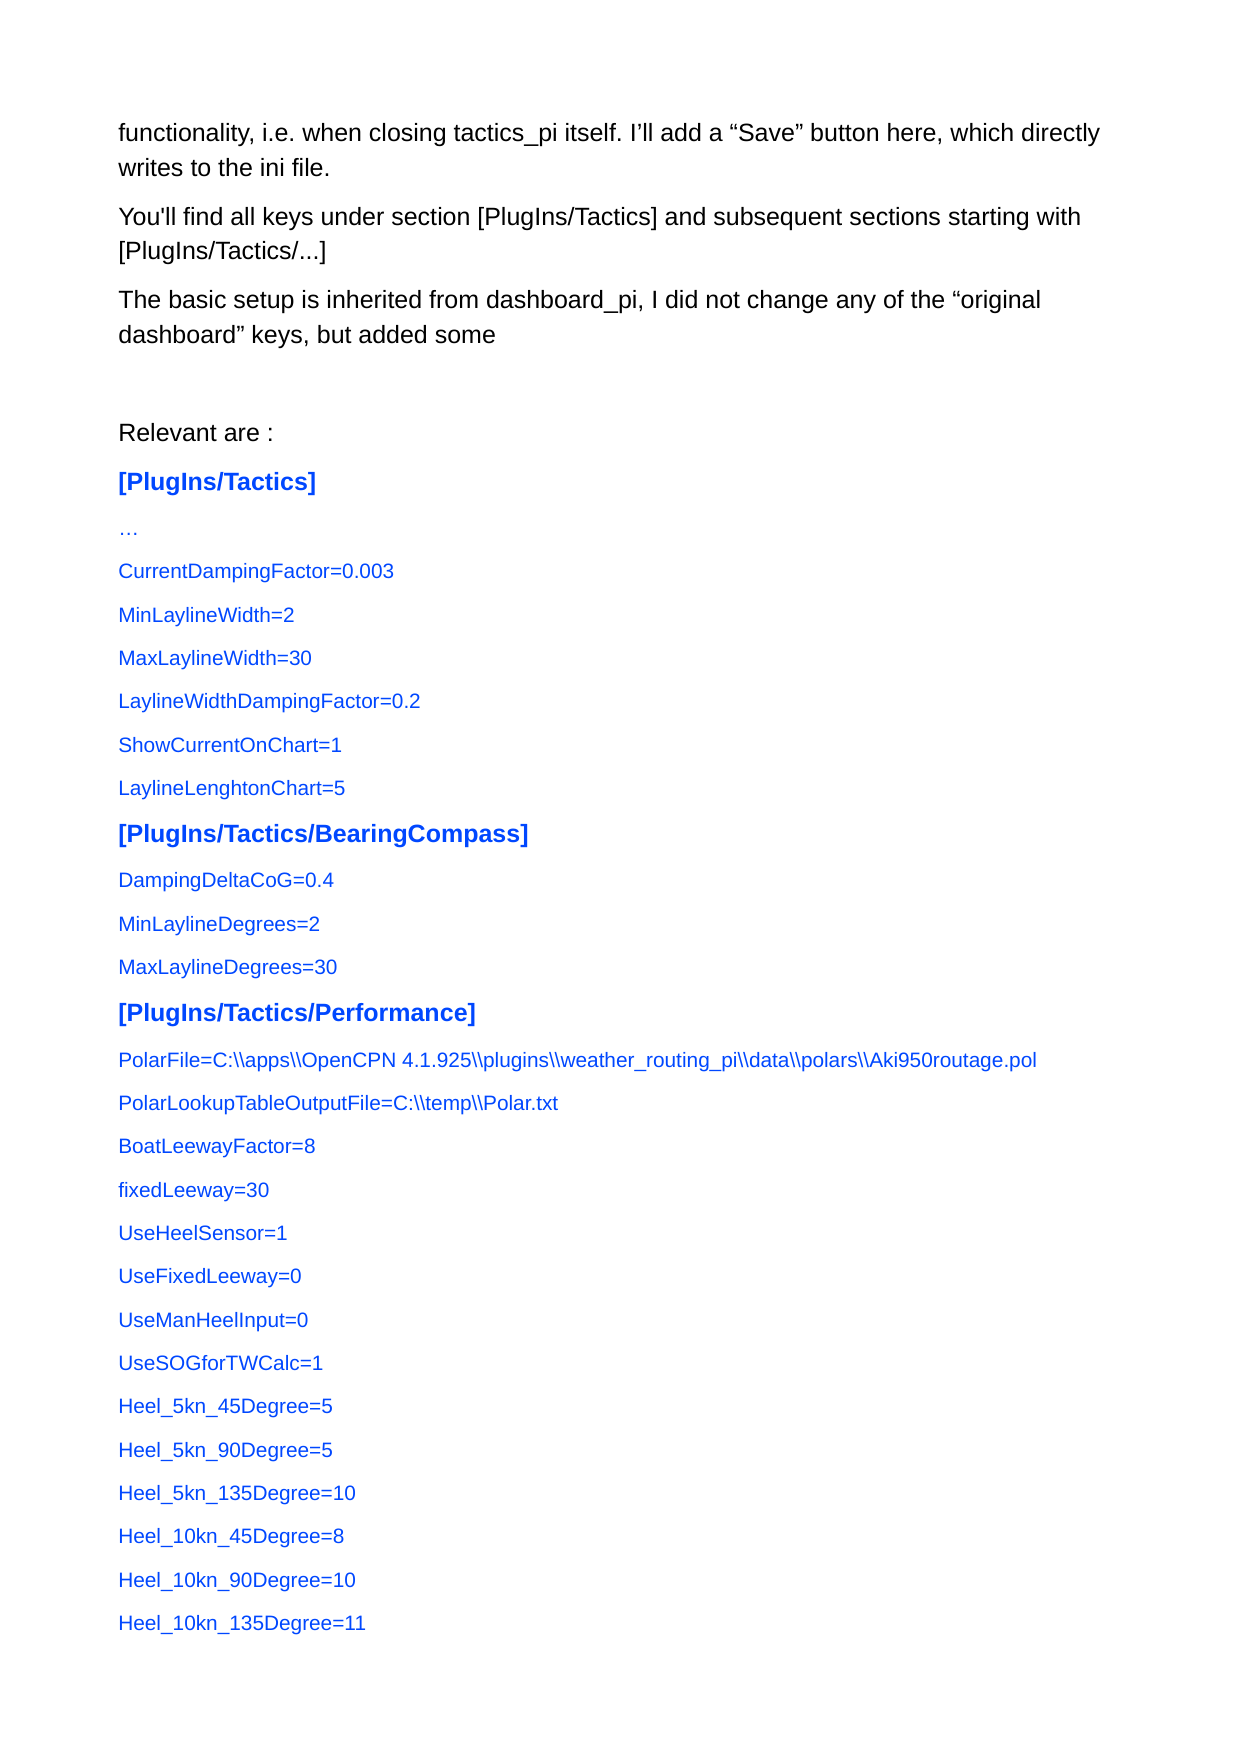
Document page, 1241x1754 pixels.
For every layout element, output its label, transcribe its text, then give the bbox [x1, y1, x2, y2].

text [PlugIns/Tactics/Performance] [118, 998, 1122, 1027]
text Relevant are : [118, 418, 1122, 447]
text MinLaylineDegrees=2 [118, 912, 1122, 936]
text The basic setup is inherited from dashboard_pi, I did not change any of the “original dashboard” keys, but added some [118, 285, 1122, 348]
text ShowCurrentOnChart=1 [118, 733, 1122, 757]
text LaylineWidthDampingFactor=0.2 [118, 689, 1122, 713]
text BoatLeewayFactor=8 [118, 1134, 1122, 1158]
text … [118, 516, 1122, 540]
text LaylineLenghtonChart=5 [118, 776, 1122, 800]
text functionality, i.e. when closing tactics_pi itself. I’ll add a “Save” button here, which directly writes to the ini file. [118, 118, 1122, 181]
text PolarFile=C:\\apps\\OpenCPN 4.1.925\\plugins\\weather_routing_pi\\data\\polars\\Aki950routage.pol [118, 1047, 1122, 1071]
text fixedLeeway=30 [118, 1177, 1122, 1201]
text CurrentDampingFactor=0.003 [118, 559, 1122, 583]
text UseFixedLeeway=0 [118, 1264, 1122, 1288]
text Heel_5kn_135Degree=10 [118, 1481, 1122, 1505]
text UseSOGforTWCalc=1 [118, 1351, 1122, 1375]
text Heel_5kn_45Degree=5 [118, 1394, 1122, 1418]
text MaxLaylineDegrees=30 [118, 955, 1122, 979]
text MinLaylineWidth=2 [118, 603, 1122, 627]
text MaxLaylineWidth=30 [118, 646, 1122, 670]
text PolarLookupTableOutputFile=C:\\temp\\Polar.txt [118, 1091, 1122, 1115]
text DampingDeltaCoG=0.4 [118, 868, 1122, 892]
text [PlugIns/Tactics/BearingCompass] [118, 819, 1122, 848]
text Heel_5kn_90Degree=5 [118, 1437, 1122, 1461]
text [PlugIns/Tactics] [118, 467, 1122, 496]
text Heel_10kn_45Degree=8 [118, 1524, 1122, 1548]
text You'll find all keys under section [PlugIns/Tactics] and subsequent sections starting with [PlugIns/Tactics/...] [118, 202, 1122, 265]
text UseManHeelInput=0 [118, 1307, 1122, 1331]
text Heel_10kn_90Degree=10 [118, 1567, 1122, 1591]
text UseHeelSensor=1 [118, 1221, 1122, 1245]
text Heel_10kn_135Degree=11 [118, 1611, 1122, 1635]
